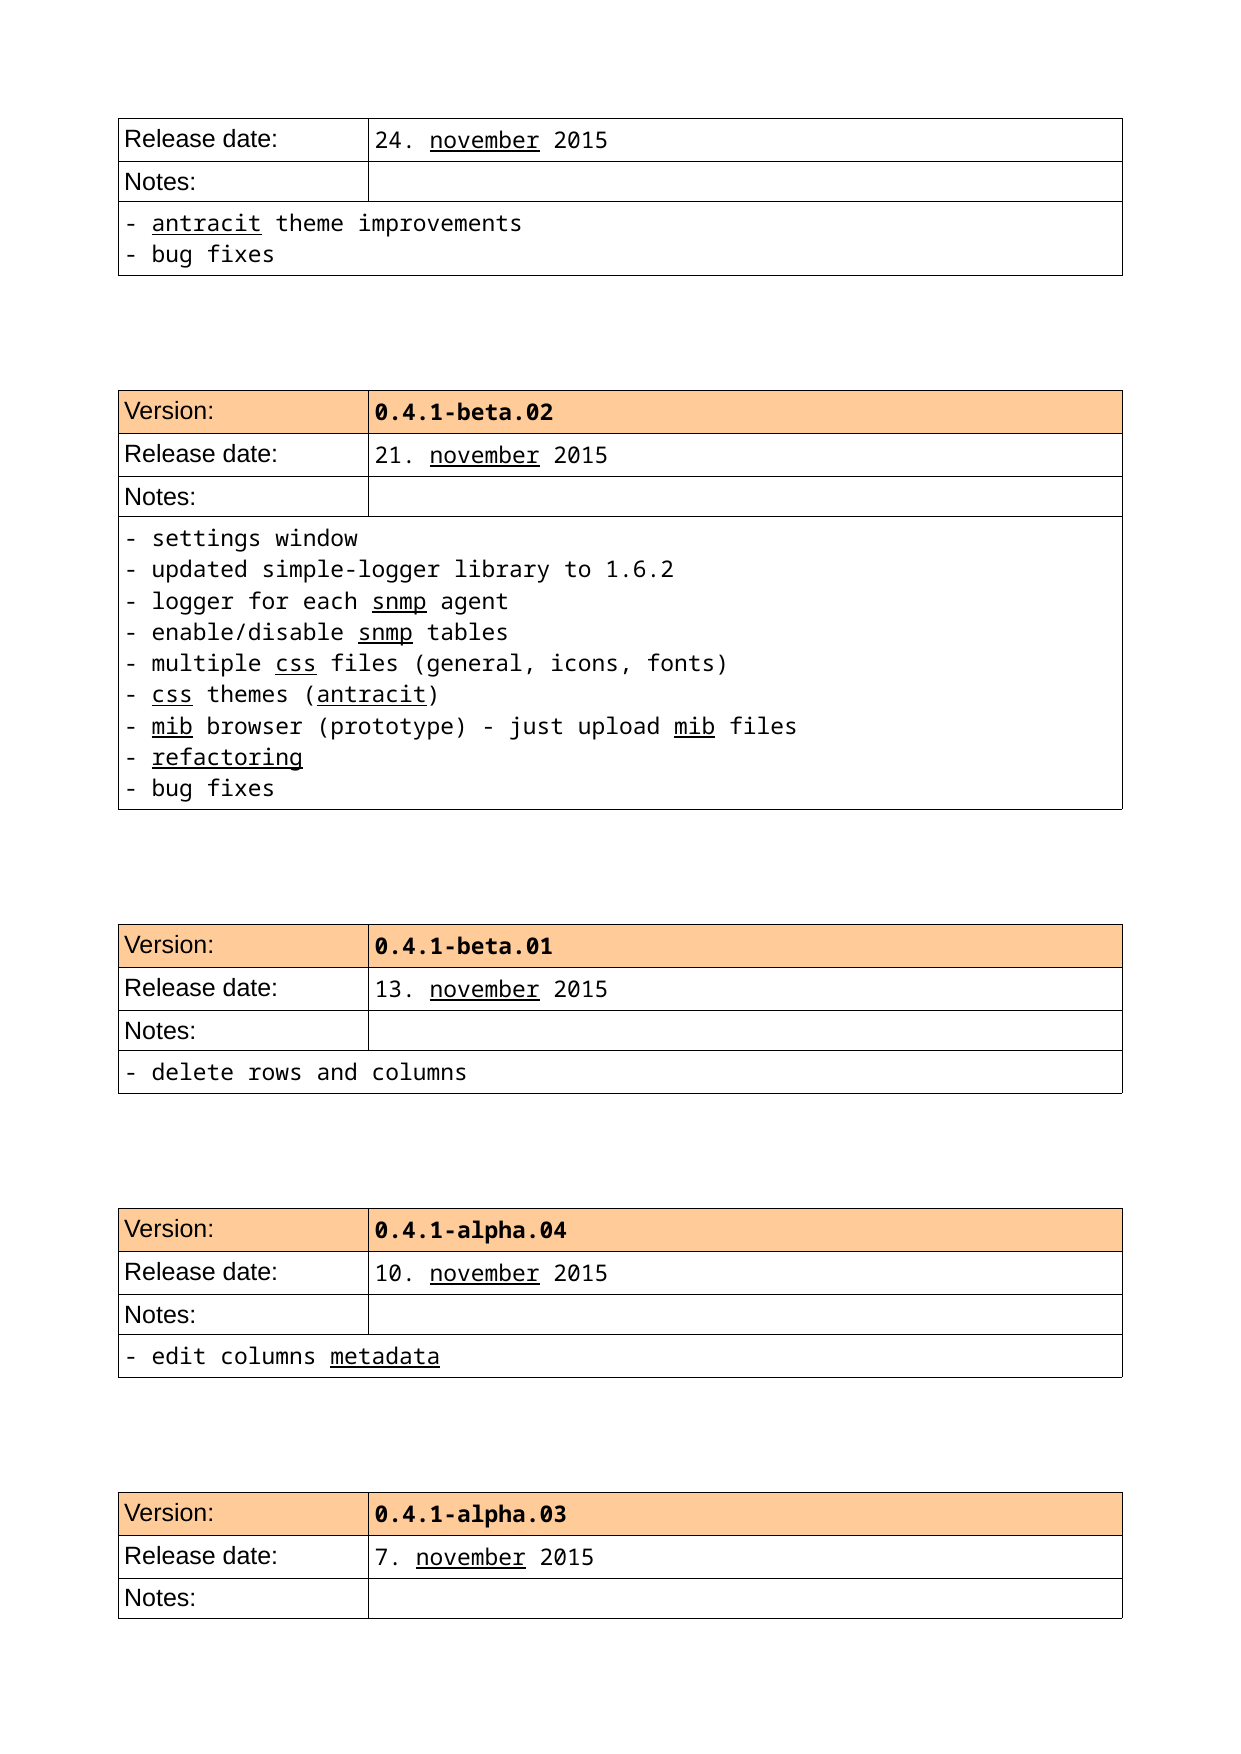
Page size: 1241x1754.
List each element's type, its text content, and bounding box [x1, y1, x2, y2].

table_cell Release date: [119, 119, 368, 161]
table_cell Notes: [119, 1579, 368, 1618]
table_cell - edit columns metadata [119, 1335, 1122, 1377]
table_cell 7. november 2015 [369, 1536, 1122, 1578]
table_cell [369, 477, 1122, 516]
table_cell Release date: [119, 1252, 368, 1294]
table_cell Release date: [119, 1536, 368, 1578]
table_cell Notes: [119, 162, 368, 201]
table_cell [369, 162, 1122, 201]
table_cell 21. november 2015 [369, 434, 1122, 476]
table_cell - settings window - updated simple-logger library to 1.6.2 - logger for each snmp agent - enable/disable snmp tables - multiple css files (general, icons, fonts) - css themes (antracit) - mib browser (prototype) - just upload mib files - refactoring - bug fixes [119, 517, 1122, 809]
table_header 0.4.1-alpha.04 [369, 1209, 1122, 1251]
table_cell - delete rows and columns [119, 1051, 1122, 1093]
table_cell 13. november 2015 [369, 968, 1122, 1010]
table_header 0.4.1-beta.01 [369, 925, 1122, 967]
table_cell 24. november 2015 [369, 119, 1122, 161]
table_cell Notes: [119, 477, 368, 516]
table_header Version: [119, 925, 368, 967]
table_header Version: [119, 1493, 368, 1535]
table_header 0.4.1-alpha.03 [369, 1493, 1122, 1535]
table_cell Notes: [119, 1295, 368, 1334]
table_cell 10. november 2015 [369, 1252, 1122, 1294]
table_cell Notes: [119, 1011, 368, 1050]
table_header Version: [119, 1209, 368, 1251]
table_cell [369, 1295, 1122, 1334]
table_header Version: [119, 391, 368, 433]
table_cell - antracit theme improvements - bug fixes [119, 202, 1122, 275]
table_cell [369, 1579, 1122, 1618]
table_cell [369, 1011, 1122, 1050]
table_header 0.4.1-beta.02 [369, 391, 1122, 433]
table_cell Release date: [119, 968, 368, 1010]
table_cell Release date: [119, 434, 368, 476]
